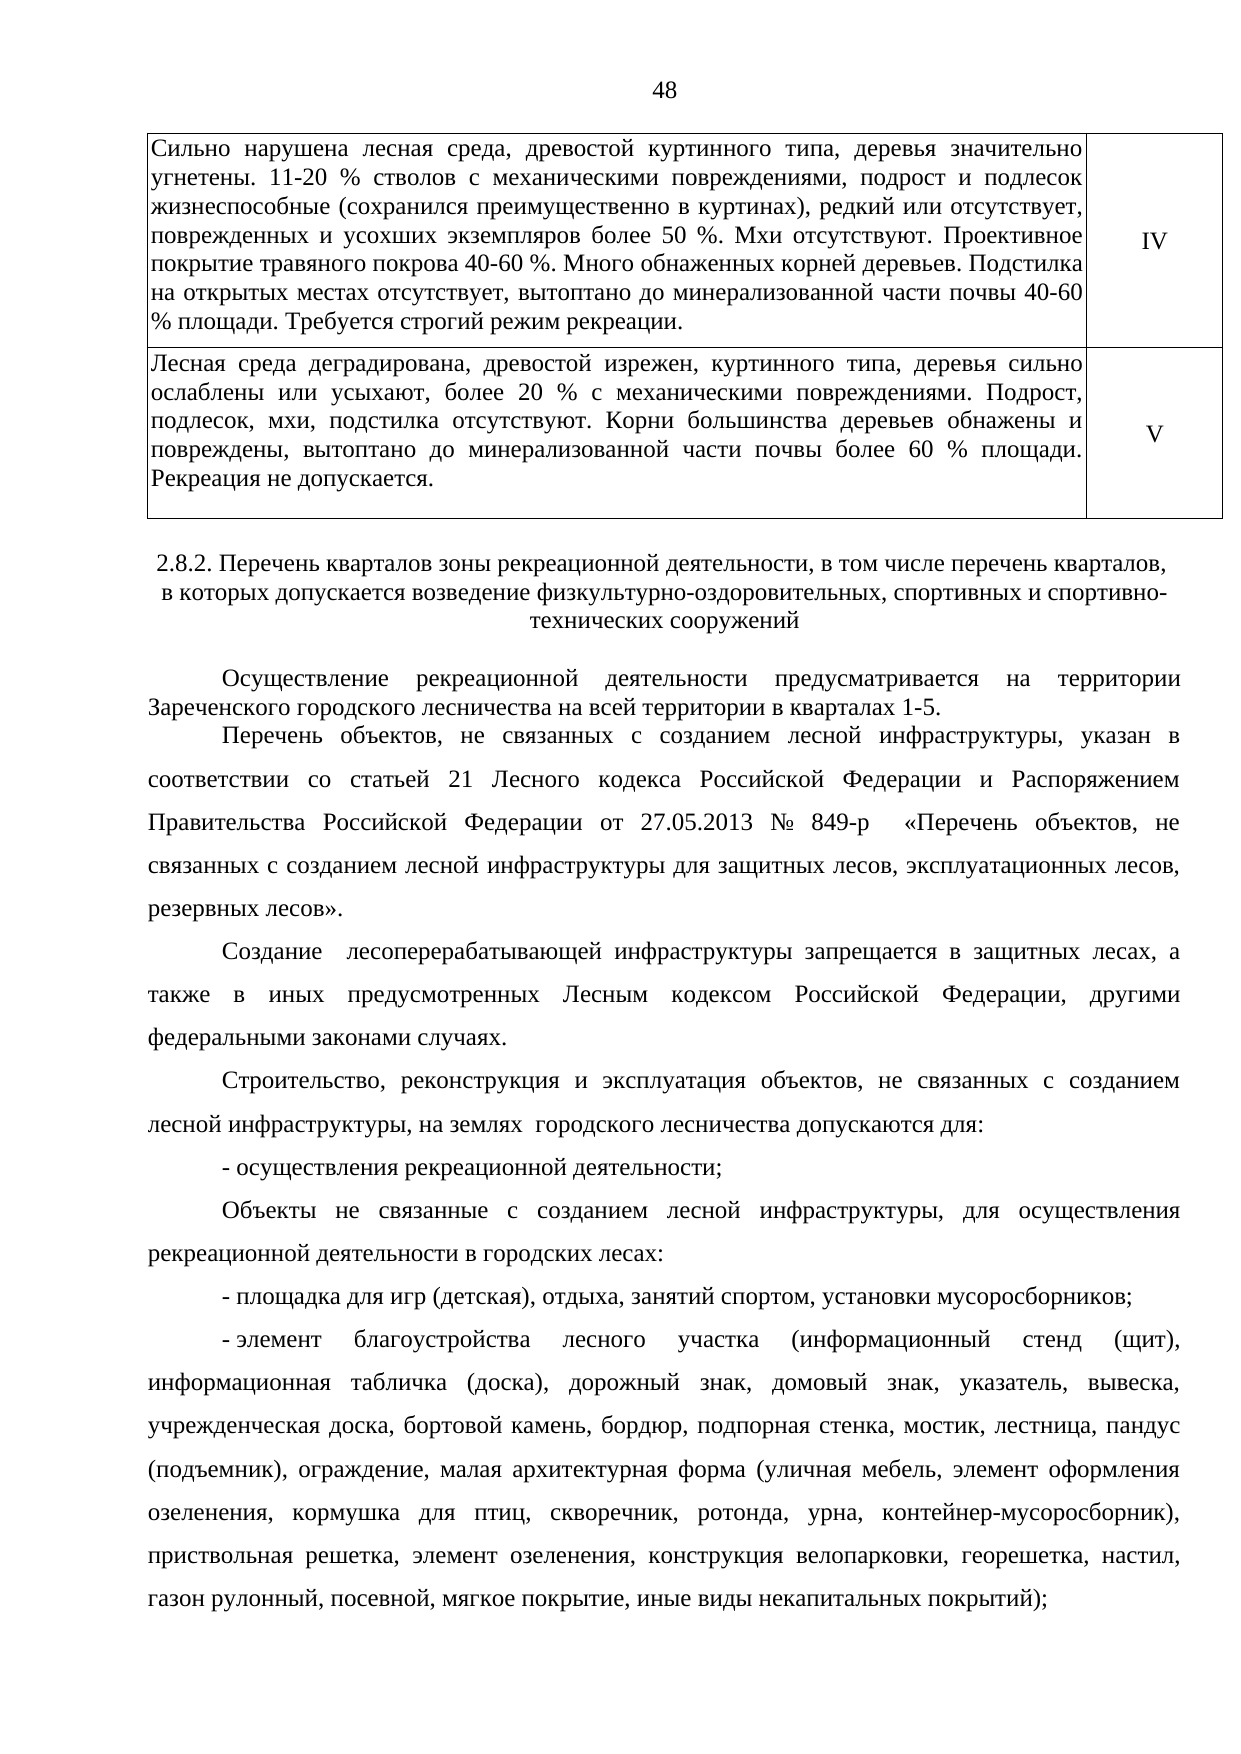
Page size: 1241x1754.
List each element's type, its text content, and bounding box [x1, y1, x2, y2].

text Осуществление рекреационной деятельности предусматривается на территории Зареченского городского лесничества на всей территории в кварталах 1-5. [148, 663, 1181, 721]
table_cell IV [1087, 134, 1222, 347]
text Перечень объектов, не связанных с созданием лесной инфраструктуры, указан в соответствии со статьей 21 Лесного кодекса Российской Федерации и Распоряжением Правительства Российской Федерации от 27.05.2013 № 849-р «Перечень объектов, не связанных с созданием лесной инфраструктуры для защитных лесов, эксплуатационных лесов, резервных лесов». [148, 721, 1181, 922]
text 2.8.2. Перечень кварталов зоны рекреационной деятельности, в том числе перечень кварталов, [148, 548, 1181, 577]
text - площадка для игр (детская), отдыха, занятий спортом, установки мусоросборников; [148, 1281, 1181, 1310]
table_cell Сильно нарушена лесная среда, древостой куртинного типа, деревья значительно угнетены. 11-20 % стволов с механическими повреждениями, подрост и подлесок жизнеспособные (сохранился преимущественно в куртинах), редкий или отсутствует, поврежденных и усохших экземпляров более 50 %. Мхи отсутствуют. Проективное покрытие травяного покрова 40-60 %. Много обнаженных корней деревьев. Подстилка на открытых местах отсутствует, вытоптано до минерализованной части почвы 40-60 % площади. Требуется строгий режим рекреации. [148, 134, 1086, 347]
table_cell V [1087, 348, 1222, 518]
text Объекты не связанные с созданием лесной инфраструктуры, для осуществления рекреационной деятельности в городских лесах: [148, 1195, 1181, 1267]
text - осуществления рекреационной деятельности; [148, 1152, 1181, 1181]
text - элемент благоустройства лесного участка (информационный стенд (щит), информационная табличка (доска), дорожный знак, домовый знак, указатель, вывеска, учрежденческая доска, бортовой камень, бордюр, подпорная стенка, мостик, лестница, пандус (подъемник), ограждение, малая архитектурная форма (уличная мебель, элемент оформления озеленения, кормушка для птиц, скворечник, ротонда, урна, контейнер-мусоросборник), приствольная решетка, элемент озеленения, конструкция велопарковки, георешетка, настил, газон рулонный, посевной, мягкое покрытие, иные виды некапитальных покрытий); [148, 1324, 1181, 1612]
text Строительство, реконструкция и эксплуатация объектов, не связанных с созданием лесной инфраструктуры, на землях городского лесничества допускаются для: [148, 1066, 1181, 1137]
table_cell Лесная среда деградирована, древостой изрежен, куртинного типа, деревья сильно ослаблены или усыхают, более 20 % с механическими повреждениями. Подрост, подлесок, мхи, подстилка отсутствуют. Корни большинства деревьев обнажены и повреждены, вытоптано до минерализованной части почвы более 60 % площади. Рекреация не допускается. [148, 348, 1086, 518]
text в которых допускается возведение физкультурно-оздоровительных, спортивных и спортивно- технических сооружений [148, 577, 1181, 634]
text Создание лесоперерабатывающей инфраструктуры запрещается в защитных лесах, а также в иных предусмотренных Лесным кодексом Российской Федерации, другими федеральными законами случаях. [148, 936, 1181, 1051]
